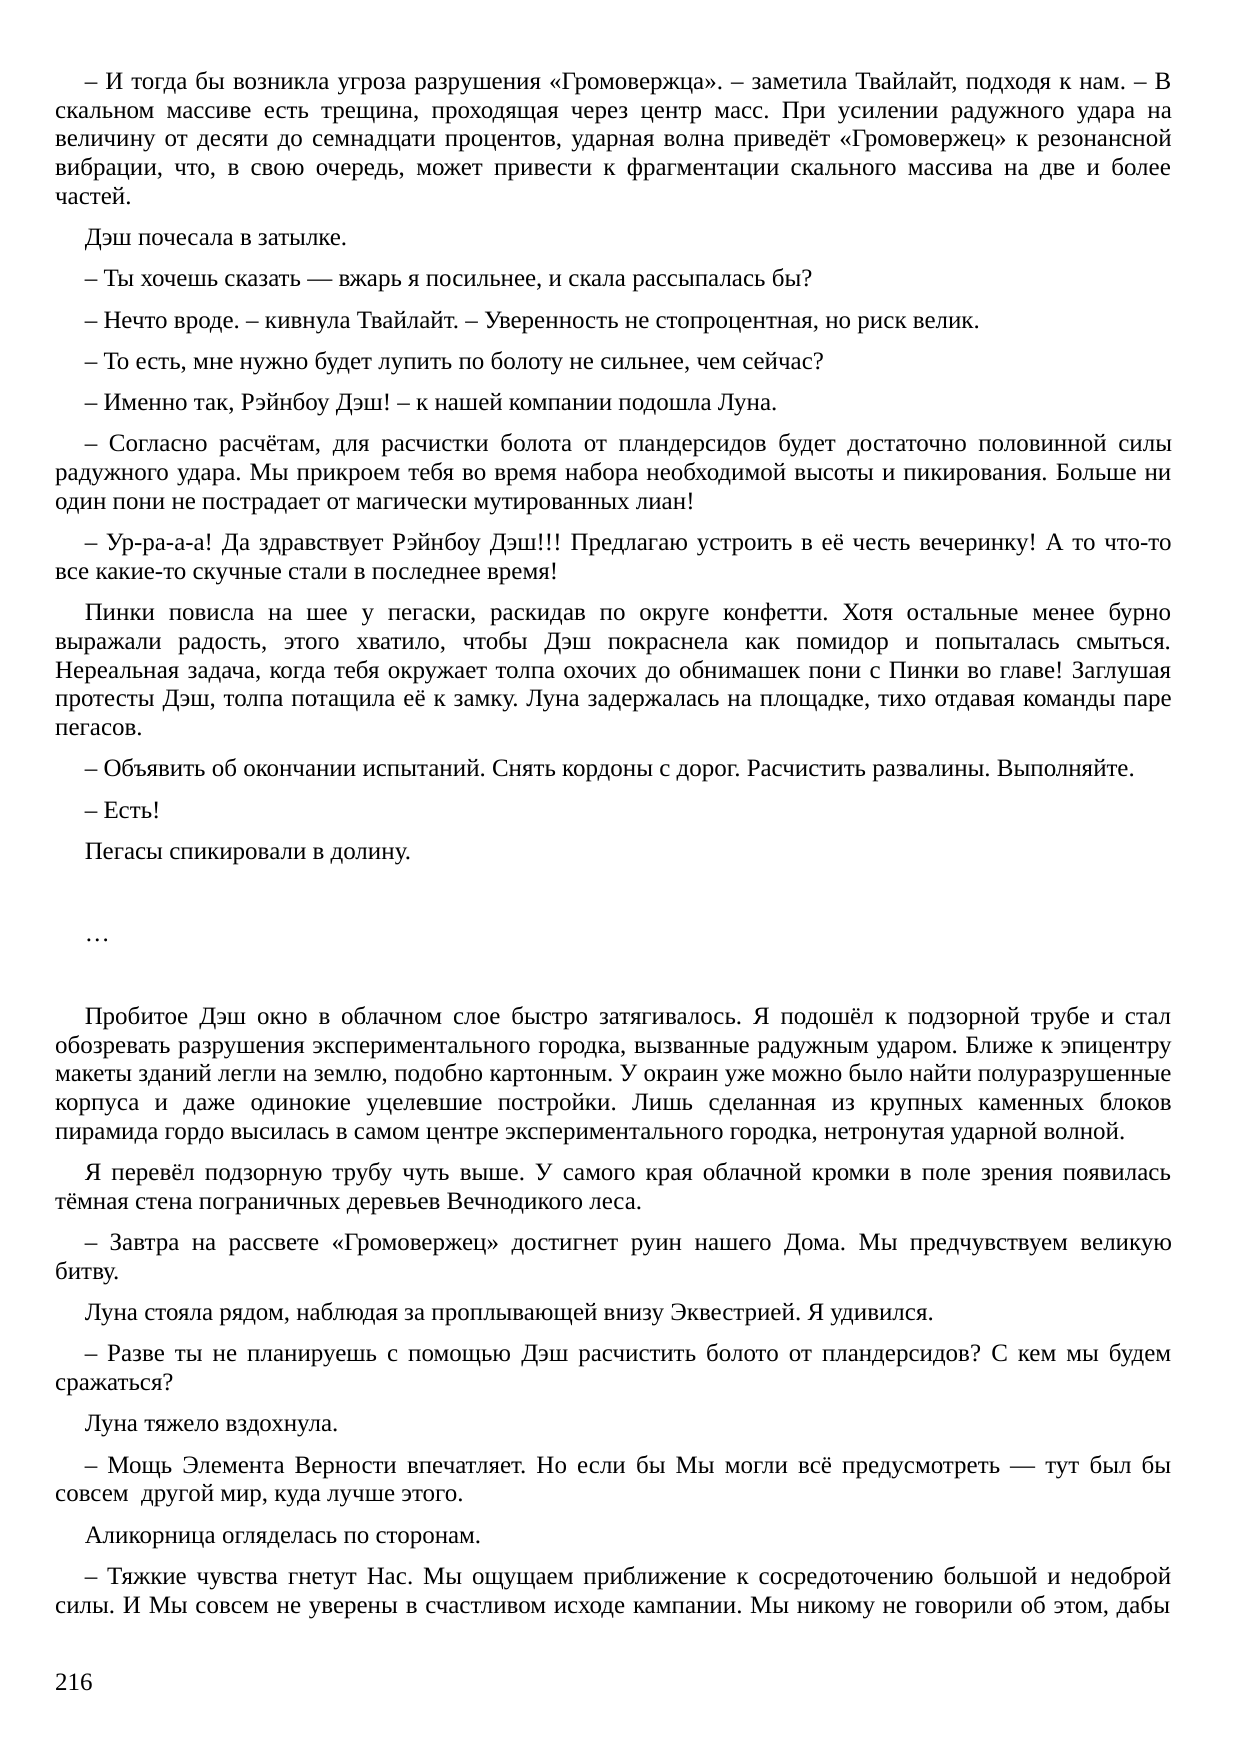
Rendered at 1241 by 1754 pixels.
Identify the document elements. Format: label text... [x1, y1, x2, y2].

text – Объявить об окончании испытаний. Снять кордоны с дорог. Расчистить развалины. Выполняйте. [55, 753, 1173, 782]
text – Тяжкие чувства гнетут Нас. Мы ощущаем приближение к сосредоточению большой и недоброй силы. И Мы совсем не уверены в счастливом исходе кампании. Мы никому не говорили об этом, дабы [55, 1561, 1173, 1618]
text – Нечто вроде. – кивнула Твайлайт. – Уверенность не стопроцентная, но риск велик. [55, 305, 1173, 333]
text – Именно так, Рэйнбоу Дэш! – к нашей компании подошла Луна. [55, 387, 1173, 416]
text – Завтра на рассвете «Громовержец» достигнет руин нашего Дома. Мы предчувствуем великую битву. [55, 1227, 1173, 1285]
text Пробитое Дэш окно в облачном слое быстро затягивалось. Я подошёл к подзорной трубе и стал обозревать разрушения экспериментального городка, вызванные радужным ударом. Ближе к эпицентру макеты зданий легли на землю, подобно картонным. У окраин уже можно было найти полуразрушенные корпуса и даже одинокие уцелевшие постройки. Лишь сделанная из крупных каменных блоков пирамида гордо высилась в самом центре экспериментального городка, нетронутая ударной волной. [55, 1001, 1173, 1145]
text – Ур-ра-а-а! Да здравствует Рэйнбоу Дэш!!! Предлагаю устроить в её честь вечеринку! А то что-то все какие-то скучные стали в последнее время! [55, 527, 1173, 585]
text Луна стояла рядом, наблюдая за проплывающей внизу Эквестрией. Я удивился. [55, 1297, 1173, 1326]
text Луна тяжело вздохнула. [55, 1408, 1173, 1437]
text – Согласно расчётам, для расчистки болота от пландерсидов будет достаточно половинной силы радужного удара. Мы прикроем тебя во время набора необходимой высоты и пикирования. Больше ни один пони не пострадает от магически мутированных лиан! [55, 428, 1173, 515]
text – Разве ты не планируешь с помощью Дэш расчистить болото от пландерсидов? С кем мы будем сражаться? [55, 1338, 1173, 1396]
text – Мощь Элемента Верности впечатляет. Но если бы Мы могли всё предусмотреть — тут был бы совсем другой мир, куда лучше этого. [55, 1450, 1173, 1507]
text Пинки повисла на шее у пегаски, раскидав по округе конфетти. Хотя остальные менее бурно выражали радость, этого хватило, чтобы Дэш покраснела как помидор и попыталась смыться. Нереальная задача, когда тебя окружает толпа охочих до обнимашек пони с Пинки во главе! Заглушая протесты Дэш, толпа потащила её к замку. Луна задержалась на площадке, тихо отдавая команды паре пегасов. [55, 597, 1173, 741]
text … [55, 918, 1173, 947]
text – Есть! [55, 795, 1173, 823]
text Дэш почесала в затылке. [55, 222, 1173, 251]
text Пегасы спикировали в долину. [55, 836, 1173, 865]
text – Ты хочешь сказать — вжарь я посильнее, и скала рассыпалась бы? [55, 263, 1173, 292]
text Я перевёл подзорную трубу чуть выше. У самого края облачной кромки в поле зрения появилась тёмная стена пограничных деревьев Вечнодикого леса. [55, 1157, 1173, 1215]
text – И тогда бы возникла угроза разрушения «Громовержца». – заметила Твайлайт, подходя к нам. – В скальном массиве есть трещина, проходящая через центр масс. При усилении радужного удара на величину от десяти до семнадцати процентов, ударная волна приведёт «Громовержец» к резонансной вибрации, что, в свою очередь, может привести к фрагментации скального массива на две и более частей. [55, 66, 1173, 210]
text – То есть, мне нужно будет лупить по болоту не сильнее, чем сейчас? [55, 346, 1173, 375]
text Аликорница огляделась по сторонам. [55, 1520, 1173, 1548]
